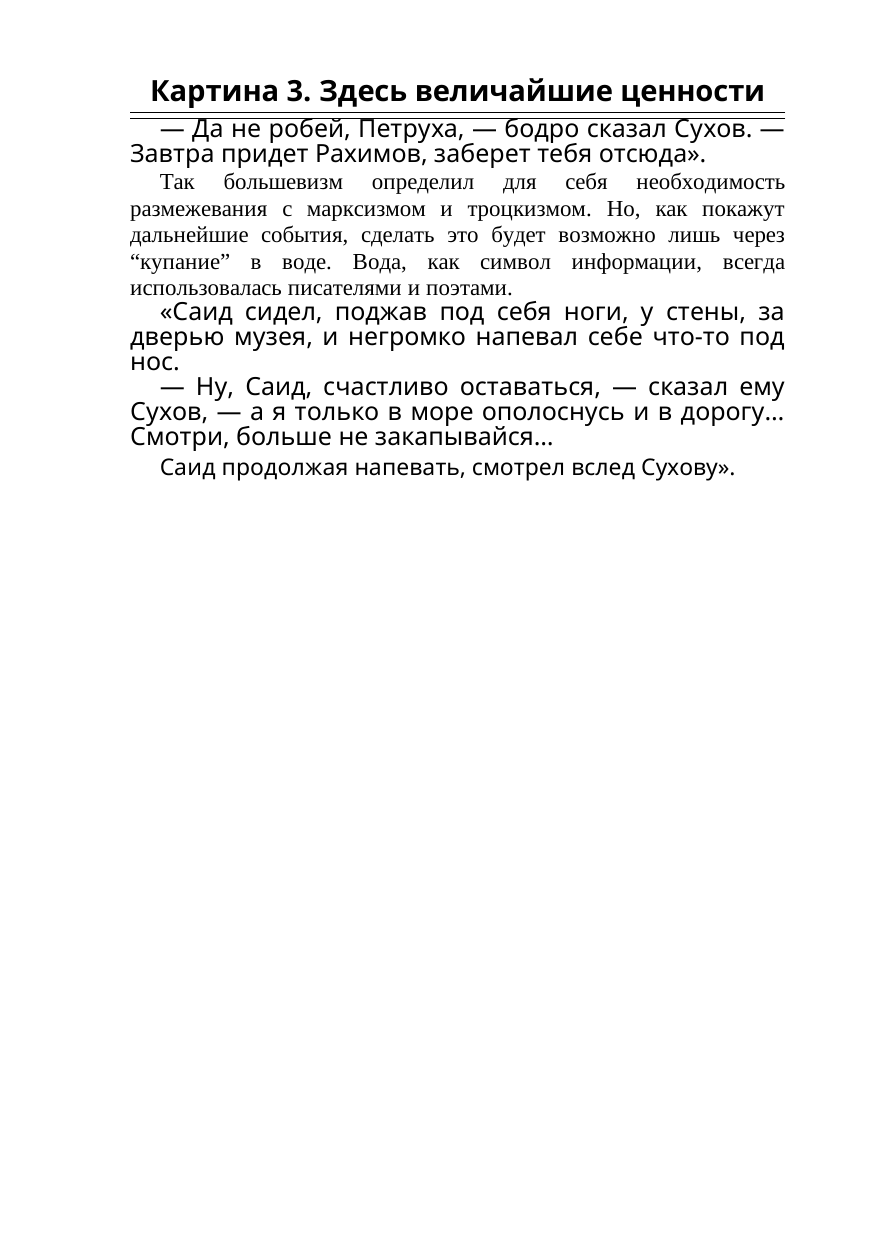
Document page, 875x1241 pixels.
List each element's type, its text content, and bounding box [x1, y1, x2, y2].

text — Да не робей, Петруха, — бодро сказал Сухов. — Завтра придет Рахимов, заберет тебя отсюда». [130, 119, 785, 168]
text — Ну, Саид, счастливо оставаться, — сказал ему Сухов, — а я только в море ополоснусь и в дорогу… Смотри, больше не закапывайся… [130, 376, 785, 451]
text Саид продолжая напевать, смотрел вслед Сухову». [130, 451, 785, 482]
text Так большевизм определил для себя необходимость размежевания с марксизмом и троцкизмом. Но, как покажут дальнейшие события, сделать это будет возможно лишь через “купание” в воде. Вода, как символ информации, всегда использовалась писателями и поэтами. [130, 168, 785, 301]
text «Саид сидел, поджав под себя ноги, у стены, за дверью музея, и негромко напевал себе что-то под нос. [130, 301, 785, 376]
